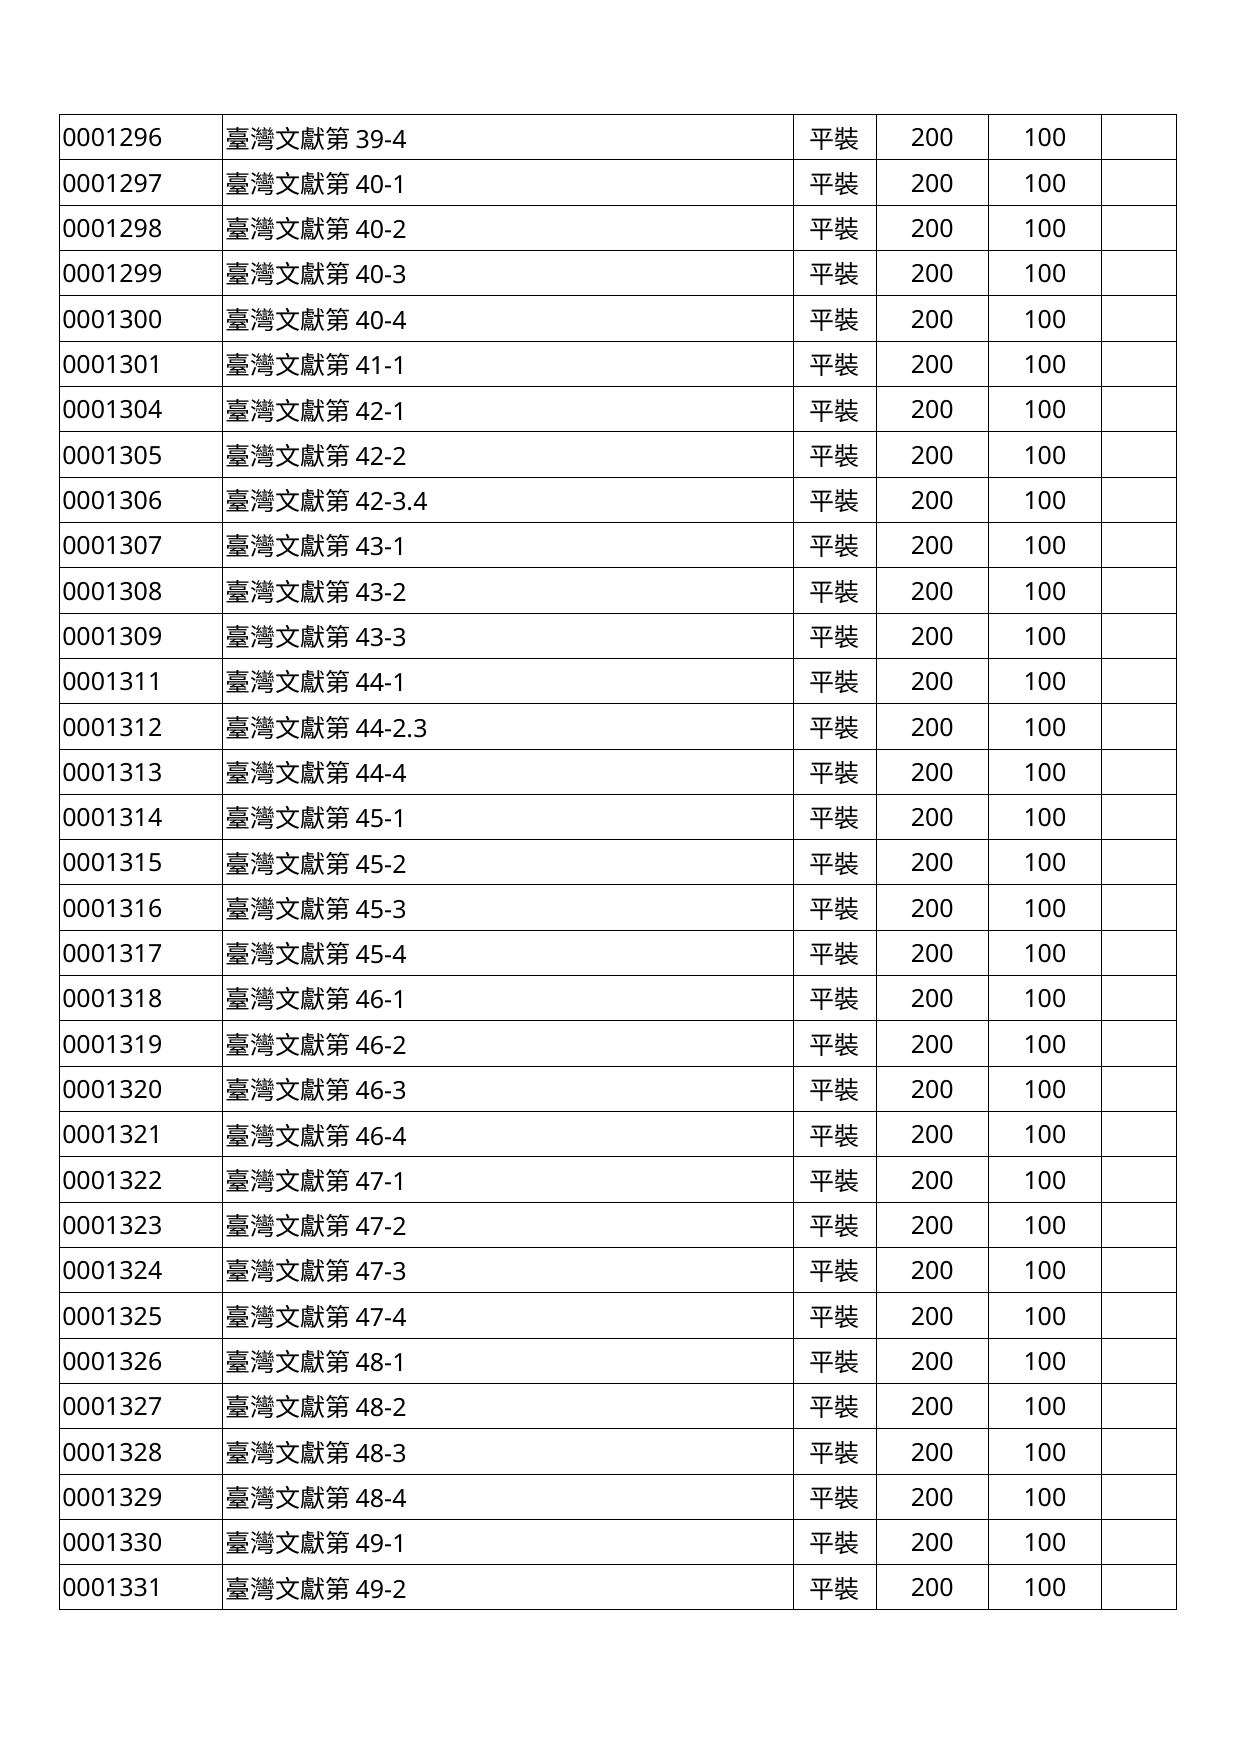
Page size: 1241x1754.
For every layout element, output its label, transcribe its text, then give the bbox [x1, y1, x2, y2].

table_cell [1102, 885, 1176, 930]
table_cell 100 [989, 614, 1101, 658]
table_cell [1102, 1248, 1176, 1292]
table_cell 平裝 [794, 1475, 876, 1519]
table_cell 100 [989, 1248, 1101, 1292]
table_cell 200 [877, 342, 988, 386]
table_cell 0001297 [60, 160, 222, 205]
table_cell 100 [989, 1339, 1101, 1383]
table_cell 臺灣文獻第48-2 [223, 1384, 793, 1428]
table_cell 臺灣文獻第39-4 [223, 115, 793, 159]
table_cell 平裝 [794, 432, 876, 477]
table_cell 0001304 [60, 387, 222, 431]
table_cell 臺灣文獻第47-3 [223, 1248, 793, 1292]
table_cell [1102, 976, 1176, 1020]
table_cell 平裝 [794, 568, 876, 612]
table_cell 平裝 [794, 1203, 876, 1247]
table_cell 100 [989, 1293, 1101, 1337]
table_cell 0001311 [60, 659, 222, 703]
table_cell 200 [877, 115, 988, 159]
table_cell 200 [877, 976, 988, 1020]
table_cell 100 [989, 296, 1101, 341]
table_cell [1102, 1157, 1176, 1202]
table_cell 0001317 [60, 931, 222, 975]
table_cell 100 [989, 1203, 1101, 1247]
table_cell 100 [989, 931, 1101, 975]
table_cell [1102, 704, 1176, 748]
table_cell 平裝 [794, 1112, 876, 1156]
table_cell 100 [989, 659, 1101, 703]
table_cell 100 [989, 206, 1101, 250]
table_cell 200 [877, 523, 988, 567]
table_cell 0001327 [60, 1384, 222, 1428]
table_cell 0001313 [60, 750, 222, 794]
table_cell 平裝 [794, 659, 876, 703]
table_cell 100 [989, 1475, 1101, 1519]
table_cell 平裝 [794, 750, 876, 794]
table_cell 200 [877, 432, 988, 477]
table_cell 0001320 [60, 1067, 222, 1111]
table_cell 0001296 [60, 115, 222, 159]
table_cell 0001319 [60, 1021, 222, 1066]
table_cell 200 [877, 1203, 988, 1247]
table_cell 平裝 [794, 1021, 876, 1066]
table_cell 臺灣文獻第41-1 [223, 342, 793, 386]
table_cell [1102, 931, 1176, 975]
table_cell 0001326 [60, 1339, 222, 1383]
table_cell [1102, 206, 1176, 250]
table_cell 平裝 [794, 1565, 876, 1609]
table_cell 平裝 [794, 523, 876, 567]
table_cell 平裝 [794, 478, 876, 522]
table_cell 平裝 [794, 931, 876, 975]
table_cell 100 [989, 750, 1101, 794]
table_cell 0001329 [60, 1475, 222, 1519]
table_cell 臺灣文獻第42-2 [223, 432, 793, 477]
table_cell [1102, 251, 1176, 295]
table_cell 0001315 [60, 840, 222, 884]
table_cell 200 [877, 160, 988, 205]
table_cell [1102, 659, 1176, 703]
table_cell 0001324 [60, 1248, 222, 1292]
table_cell [1102, 840, 1176, 884]
table_cell [1102, 1475, 1176, 1519]
table_cell 0001331 [60, 1565, 222, 1609]
table_cell 平裝 [794, 387, 876, 431]
table_cell 100 [989, 840, 1101, 884]
table_cell 平裝 [794, 1293, 876, 1337]
table_cell 平裝 [794, 976, 876, 1020]
table_cell 200 [877, 1112, 988, 1156]
table_cell 臺灣文獻第46-2 [223, 1021, 793, 1066]
table_cell 平裝 [794, 115, 876, 159]
table_cell 臺灣文獻第43-1 [223, 523, 793, 567]
table_cell 平裝 [794, 1248, 876, 1292]
table_cell 0001300 [60, 296, 222, 341]
table_cell [1102, 523, 1176, 567]
table_cell 100 [989, 568, 1101, 612]
table_cell 臺灣文獻第44-1 [223, 659, 793, 703]
table_cell 臺灣文獻第47-1 [223, 1157, 793, 1202]
table_cell 平裝 [794, 342, 876, 386]
table_cell 0001321 [60, 1112, 222, 1156]
table_cell 200 [877, 1293, 988, 1337]
table_cell 臺灣文獻第40-2 [223, 206, 793, 250]
table_cell 臺灣文獻第48-1 [223, 1339, 793, 1383]
table_cell 臺灣文獻第45-2 [223, 840, 793, 884]
table_cell 200 [877, 1475, 988, 1519]
table_cell 200 [877, 840, 988, 884]
table_cell [1102, 1203, 1176, 1247]
table_cell 平裝 [794, 840, 876, 884]
table_cell 臺灣文獻第40-4 [223, 296, 793, 341]
table_cell 200 [877, 885, 988, 930]
table_cell 200 [877, 568, 988, 612]
table_cell 平裝 [794, 1384, 876, 1428]
table_cell 平裝 [794, 1067, 876, 1111]
table_cell 100 [989, 1565, 1101, 1609]
table_cell 臺灣文獻第40-1 [223, 160, 793, 205]
table_cell 200 [877, 750, 988, 794]
table_cell 100 [989, 1067, 1101, 1111]
table_cell 0001301 [60, 342, 222, 386]
table_cell 100 [989, 1520, 1101, 1564]
table_cell 臺灣文獻第48-3 [223, 1429, 793, 1473]
table_cell 200 [877, 206, 988, 250]
table_cell 100 [989, 342, 1101, 386]
table_cell 0001312 [60, 704, 222, 748]
table_cell 200 [877, 614, 988, 658]
table_cell 0001308 [60, 568, 222, 612]
table_cell [1102, 115, 1176, 159]
table_cell [1102, 1339, 1176, 1383]
table_cell 臺灣文獻第45-1 [223, 795, 793, 839]
table_cell 臺灣文獻第46-3 [223, 1067, 793, 1111]
table_cell [1102, 296, 1176, 341]
table_cell 200 [877, 1520, 988, 1564]
table_cell 100 [989, 478, 1101, 522]
table_cell [1102, 1565, 1176, 1609]
table_cell 200 [877, 478, 988, 522]
table_cell 0001306 [60, 478, 222, 522]
table_cell [1102, 750, 1176, 794]
table_cell 100 [989, 432, 1101, 477]
table_cell 200 [877, 659, 988, 703]
table_cell 臺灣文獻第44-4 [223, 750, 793, 794]
table_cell [1102, 1293, 1176, 1337]
table_cell 臺灣文獻第45-4 [223, 931, 793, 975]
table_cell 100 [989, 251, 1101, 295]
table_cell 臺灣文獻第47-4 [223, 1293, 793, 1337]
table_cell 100 [989, 976, 1101, 1020]
table_cell 平裝 [794, 160, 876, 205]
table_cell 平裝 [794, 614, 876, 658]
table_cell 0001325 [60, 1293, 222, 1337]
table_cell 0001322 [60, 1157, 222, 1202]
table_cell 平裝 [794, 885, 876, 930]
table_cell 200 [877, 704, 988, 748]
table_cell [1102, 1520, 1176, 1564]
table_cell 200 [877, 1021, 988, 1066]
table_cell 臺灣文獻第48-4 [223, 1475, 793, 1519]
table_cell 200 [877, 1565, 988, 1609]
table_cell [1102, 478, 1176, 522]
table_cell [1102, 160, 1176, 205]
table_cell [1102, 1429, 1176, 1473]
table_cell [1102, 1384, 1176, 1428]
table_cell 200 [877, 1248, 988, 1292]
table_cell 200 [877, 251, 988, 295]
table_cell 0001316 [60, 885, 222, 930]
table_cell 平裝 [794, 1339, 876, 1383]
table_cell [1102, 432, 1176, 477]
table_cell [1102, 1112, 1176, 1156]
table_cell 100 [989, 1021, 1101, 1066]
table_cell 200 [877, 296, 988, 341]
table_cell 0001299 [60, 251, 222, 295]
table_cell 0001323 [60, 1203, 222, 1247]
table_cell [1102, 568, 1176, 612]
table_cell 平裝 [794, 1429, 876, 1473]
table_cell 臺灣文獻第49-2 [223, 1565, 793, 1609]
table_cell [1102, 1021, 1176, 1066]
table_cell [1102, 614, 1176, 658]
table_cell 200 [877, 1067, 988, 1111]
table_cell 200 [877, 387, 988, 431]
table_cell 200 [877, 931, 988, 975]
table_cell 平裝 [794, 704, 876, 748]
table_cell [1102, 1067, 1176, 1111]
table_cell 臺灣文獻第42-3.4 [223, 478, 793, 522]
table_cell 平裝 [794, 251, 876, 295]
table_cell 臺灣文獻第46-1 [223, 976, 793, 1020]
table_cell 平裝 [794, 296, 876, 341]
table_cell 臺灣文獻第42-1 [223, 387, 793, 431]
table_cell 0001305 [60, 432, 222, 477]
table_cell 100 [989, 160, 1101, 205]
table_cell 臺灣文獻第47-2 [223, 1203, 793, 1247]
table_cell [1102, 342, 1176, 386]
table_cell 平裝 [794, 206, 876, 250]
table_cell 200 [877, 1384, 988, 1428]
table_cell 200 [877, 1157, 988, 1202]
table_cell 0001314 [60, 795, 222, 839]
table_cell 臺灣文獻第46-4 [223, 1112, 793, 1156]
table_cell [1102, 387, 1176, 431]
table_cell 100 [989, 387, 1101, 431]
table_cell 0001328 [60, 1429, 222, 1473]
table_cell 100 [989, 1429, 1101, 1473]
table_cell 臺灣文獻第45-3 [223, 885, 793, 930]
table_cell 100 [989, 1112, 1101, 1156]
table_cell 200 [877, 1429, 988, 1473]
table_cell 平裝 [794, 795, 876, 839]
table_cell 平裝 [794, 1157, 876, 1202]
table_cell 臺灣文獻第43-3 [223, 614, 793, 658]
table_cell 臺灣文獻第44-2.3 [223, 704, 793, 748]
table_cell 100 [989, 885, 1101, 930]
table_cell 200 [877, 795, 988, 839]
table_cell 平裝 [794, 1520, 876, 1564]
table_cell 200 [877, 1339, 988, 1383]
table_cell 0001309 [60, 614, 222, 658]
table_cell 100 [989, 523, 1101, 567]
table_cell 0001307 [60, 523, 222, 567]
table_cell 臺灣文獻第49-1 [223, 1520, 793, 1564]
table_cell 100 [989, 704, 1101, 748]
table_cell 100 [989, 795, 1101, 839]
table_cell 臺灣文獻第40-3 [223, 251, 793, 295]
table_cell 100 [989, 115, 1101, 159]
table_cell 0001330 [60, 1520, 222, 1564]
table_cell 0001318 [60, 976, 222, 1020]
table_cell 0001298 [60, 206, 222, 250]
table_cell 100 [989, 1157, 1101, 1202]
table_cell [1102, 795, 1176, 839]
table_cell 100 [989, 1384, 1101, 1428]
table_cell 臺灣文獻第43-2 [223, 568, 793, 612]
